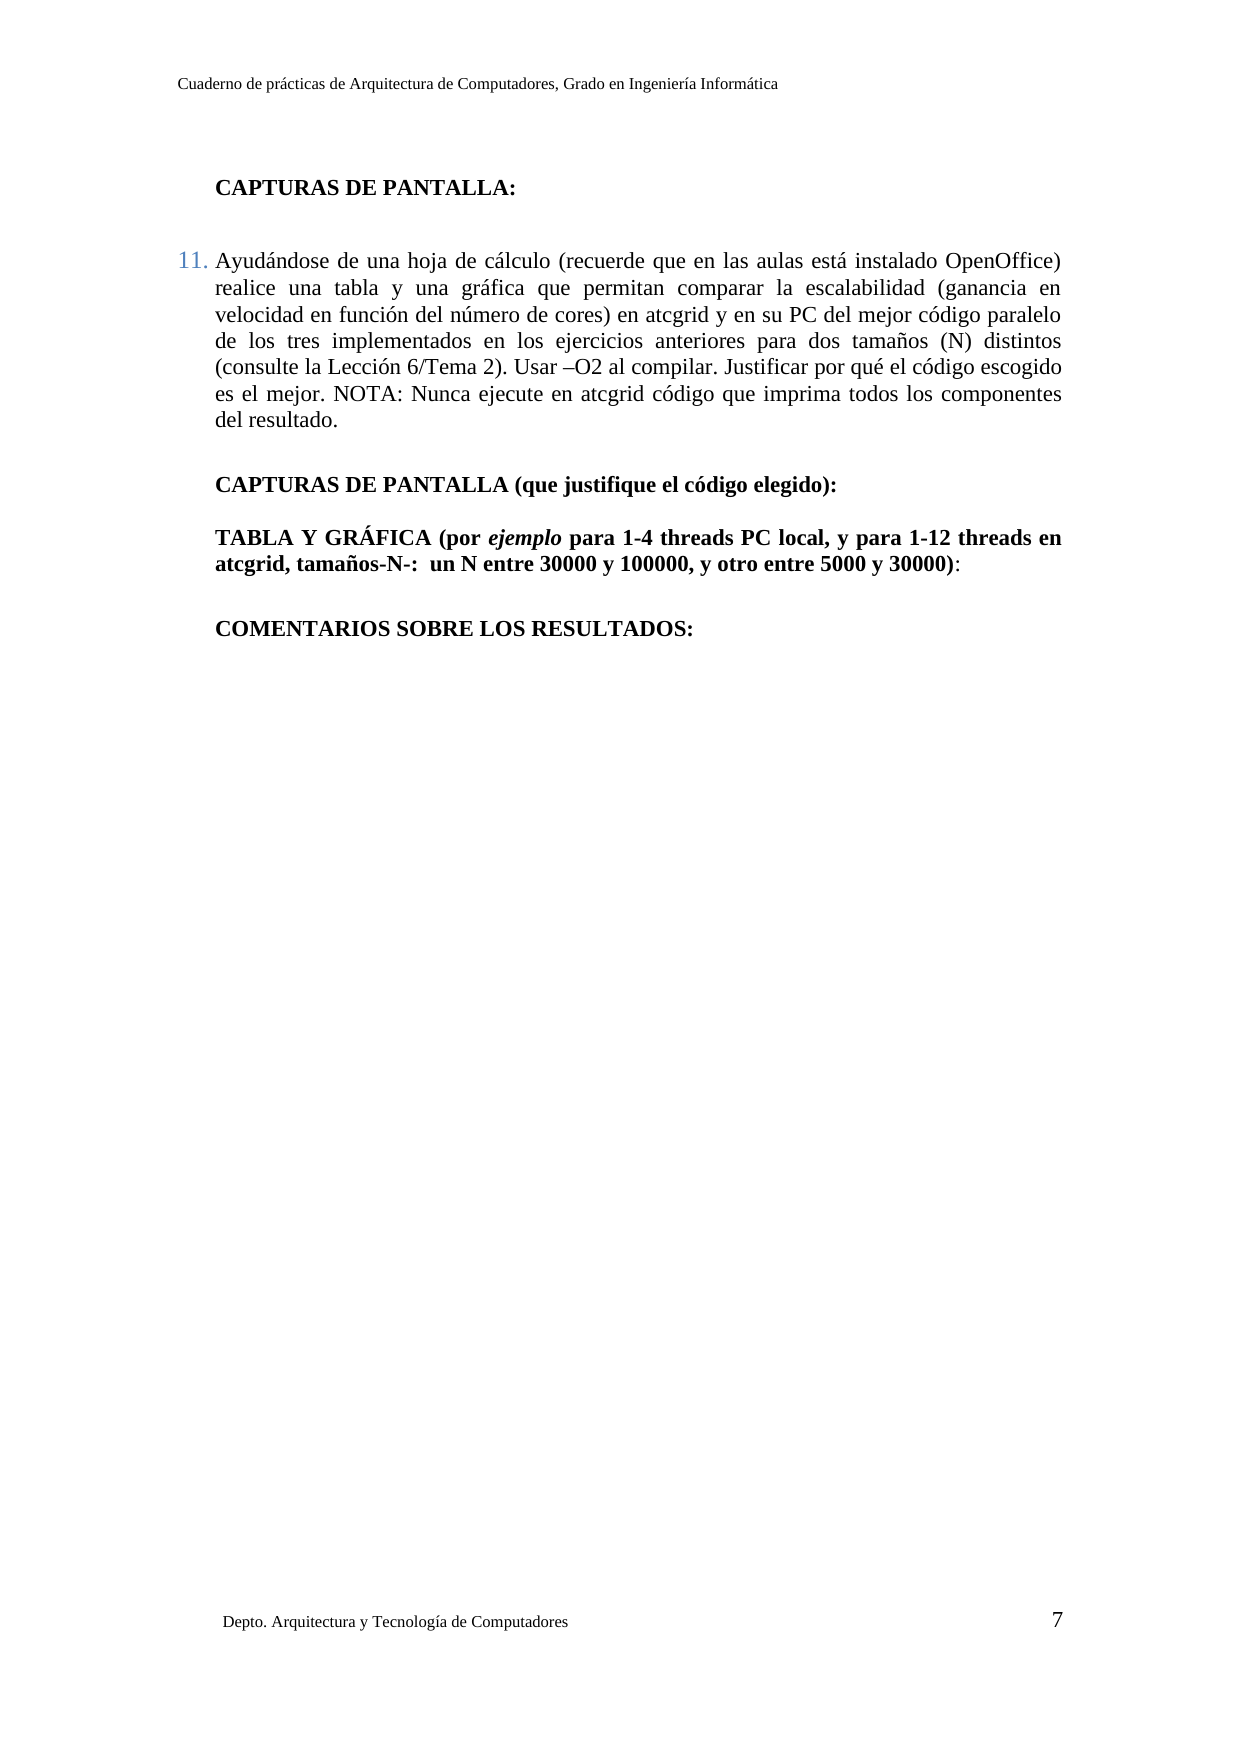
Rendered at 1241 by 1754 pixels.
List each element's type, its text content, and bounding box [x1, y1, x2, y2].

text COMENTARIOS SOBRE LOS RESULTADOS: [177, 616, 1063, 642]
text TABLA Y GRÁFICA (por ejemplo para 1-4 threads PC local, y para 1-12 threads en atcgrid, tamaños-N-: un N entre 30000 y 100000, y otro entre 5000 y 30000): [215, 524, 1063, 577]
text CAPTURAS DE PANTALLA (que justifique el código elegido): [215, 471, 1063, 498]
text CAPTURAS DE PANTALLA: [215, 174, 1063, 200]
list Ayudándose de una hoja de cálculo (recuerde que en las aulas está instalado OpenOffice) realice una tabla y una gráfica que permitan comparar la escalabilidad (ganancia en velocidad en función del número de cores) en atcgrid y en su PC del mejor código paralelo de los tres implementados en los ejercicios anteriores para dos tamaños (N) distintos (consulte la Lección 6/Tema 2). Usar –O2 al compilar. Justificar por qué el código escogido es el mejor. NOTA: Nunca ejecute en atcgrid código que imprima todos los componentes del resultado. [177, 246, 1063, 432]
